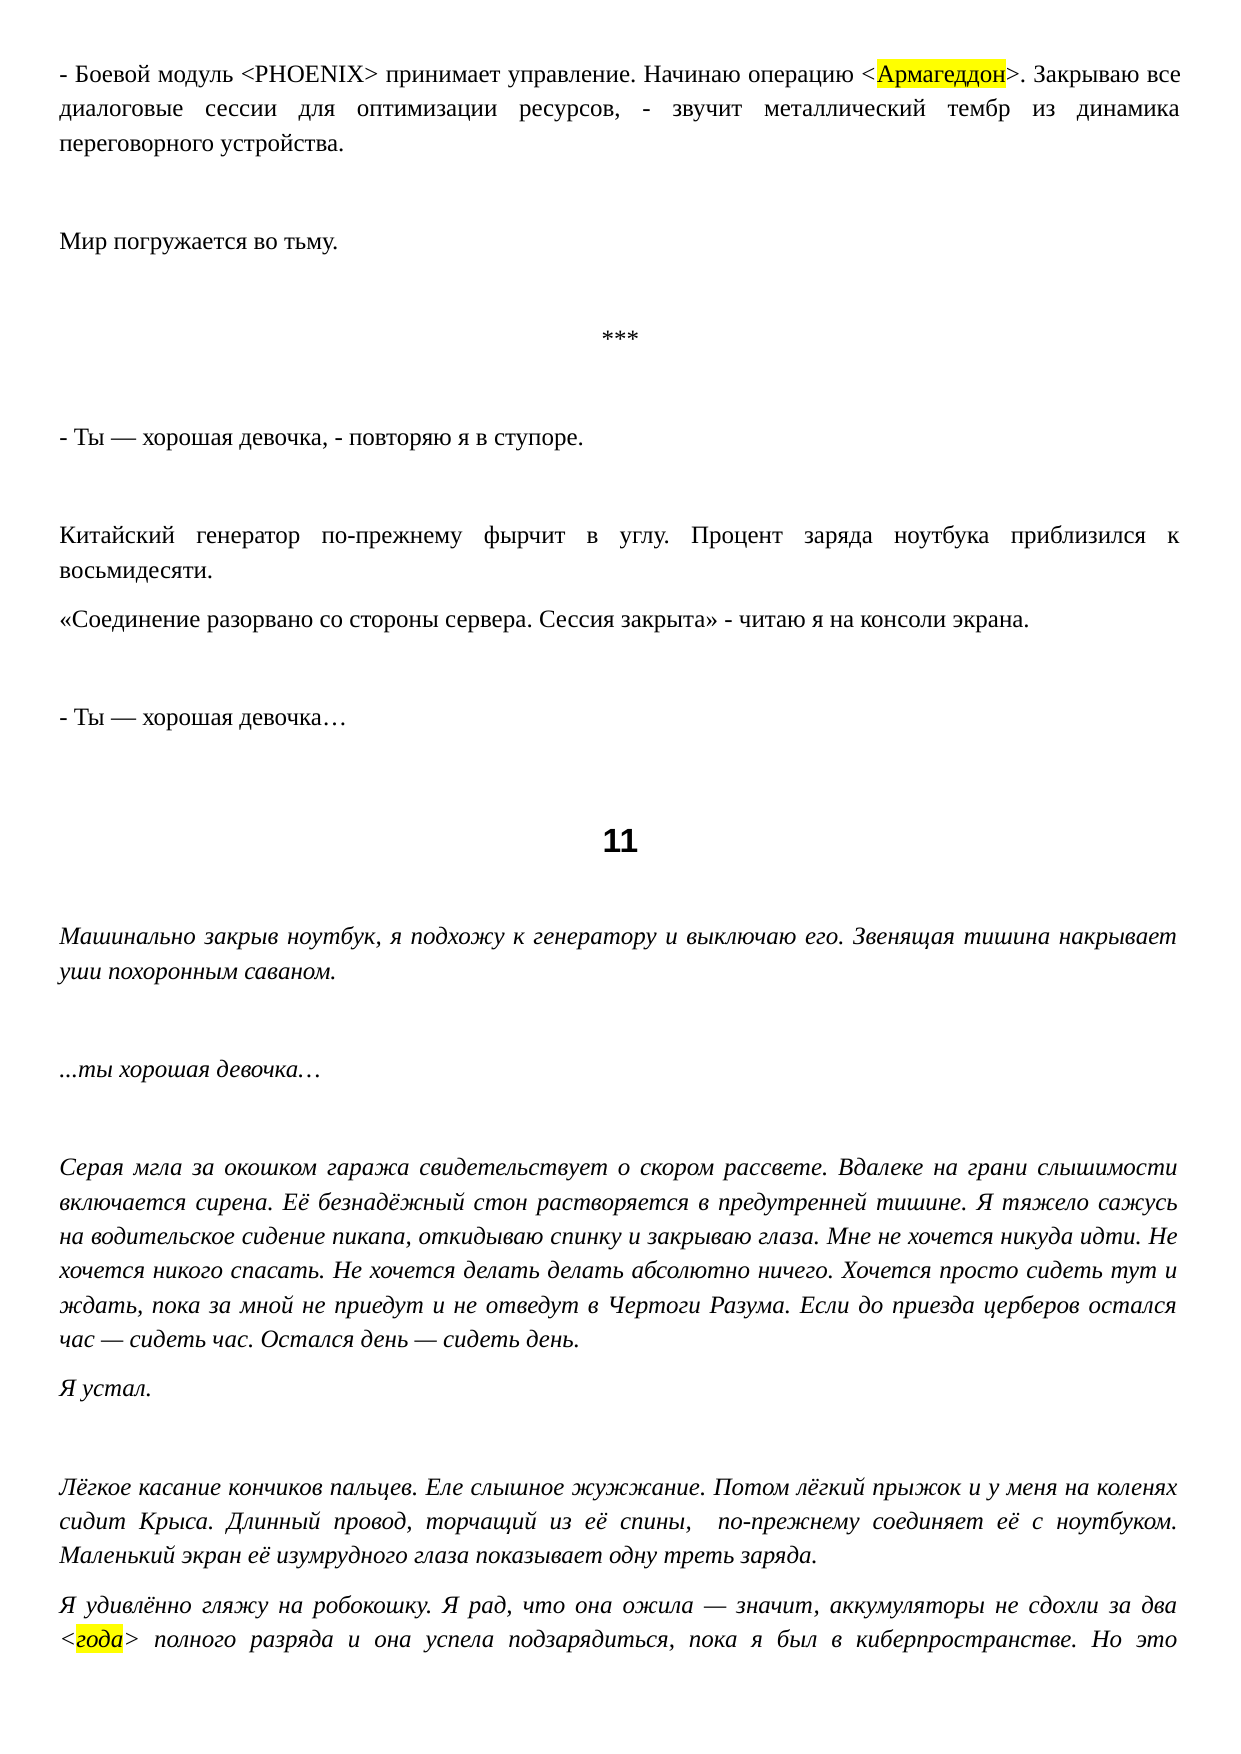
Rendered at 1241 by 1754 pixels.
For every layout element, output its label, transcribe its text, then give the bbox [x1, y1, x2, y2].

text - Ты — хорошая девочка… [59, 702, 1181, 731]
text Китайский генератор по-прежнему фырчит в углу. Процент заряда ноутбука приблизился к восьмидесяти. [59, 521, 1181, 584]
text Лёгкое касание кончиков пальцев. Еле слышное жужжание. Потом лёгкий прыжок и у меня на коленях сидит Крыса. Длинный провод, торчащий из её спины, по-прежнему соединяет её с ноутбуком. Маленький экран её изумрудного глаза показывает одну треть заряда. [59, 1472, 1181, 1569]
text Машинально закрыв ноутбук, я подхожу к генератору и выключаю его. Звенящая тишина накрывает уши похоронным саваном. [59, 921, 1181, 984]
subtitle 11 [59, 821, 1181, 860]
text ...ты хорошая девочка… [59, 1054, 1181, 1083]
text Мир погружается во тьму. [59, 226, 1181, 255]
text Серая мгла за окошком гаража свидетельствует о скором рассвете. Вдалеке на грани слышимости включается сирена. Её безнадёжный стон растворяется в предутренней тишине. Я тяжело сажусь на водительское сидение пикапа, откидываю спинку и закрываю глаза. Мне не хочется никуда идти. Не хочется никого спасать. Не хочется делать делать абсолютно ничего. Хочется просто сидеть тут и ждать, пока за мной не приедут и не отведут в Чертоги Разума. Если до приезда церберов остался час — сидеть час. Остался день — сидеть день. [59, 1152, 1181, 1353]
text Я удивлённо гляжу на робокошку. Я рад, что она ожила — значит, аккумуляторы не сдохли за два <года> полного разряда и она успела подзарядиться, пока я был в киберпространстве. Но это [59, 1590, 1181, 1653]
text - Ты — хорошая девочка, - повторяю я в ступоре. [59, 422, 1181, 451]
text - Боевой модуль <PHOENIX> принимает управление. Начинаю операцию <Армагеддон>. Закрываю все диалоговые сессии для оптимизации ресурсов, - звучит металлический тембр из динамика переговорного устройства. [59, 59, 1181, 157]
text Я устал. [59, 1373, 1181, 1402]
text «Соединение разорвано со стороны сервера. Сессия закрыта» - читаю я на консоли экрана. [59, 604, 1181, 633]
text *** [59, 324, 1181, 353]
